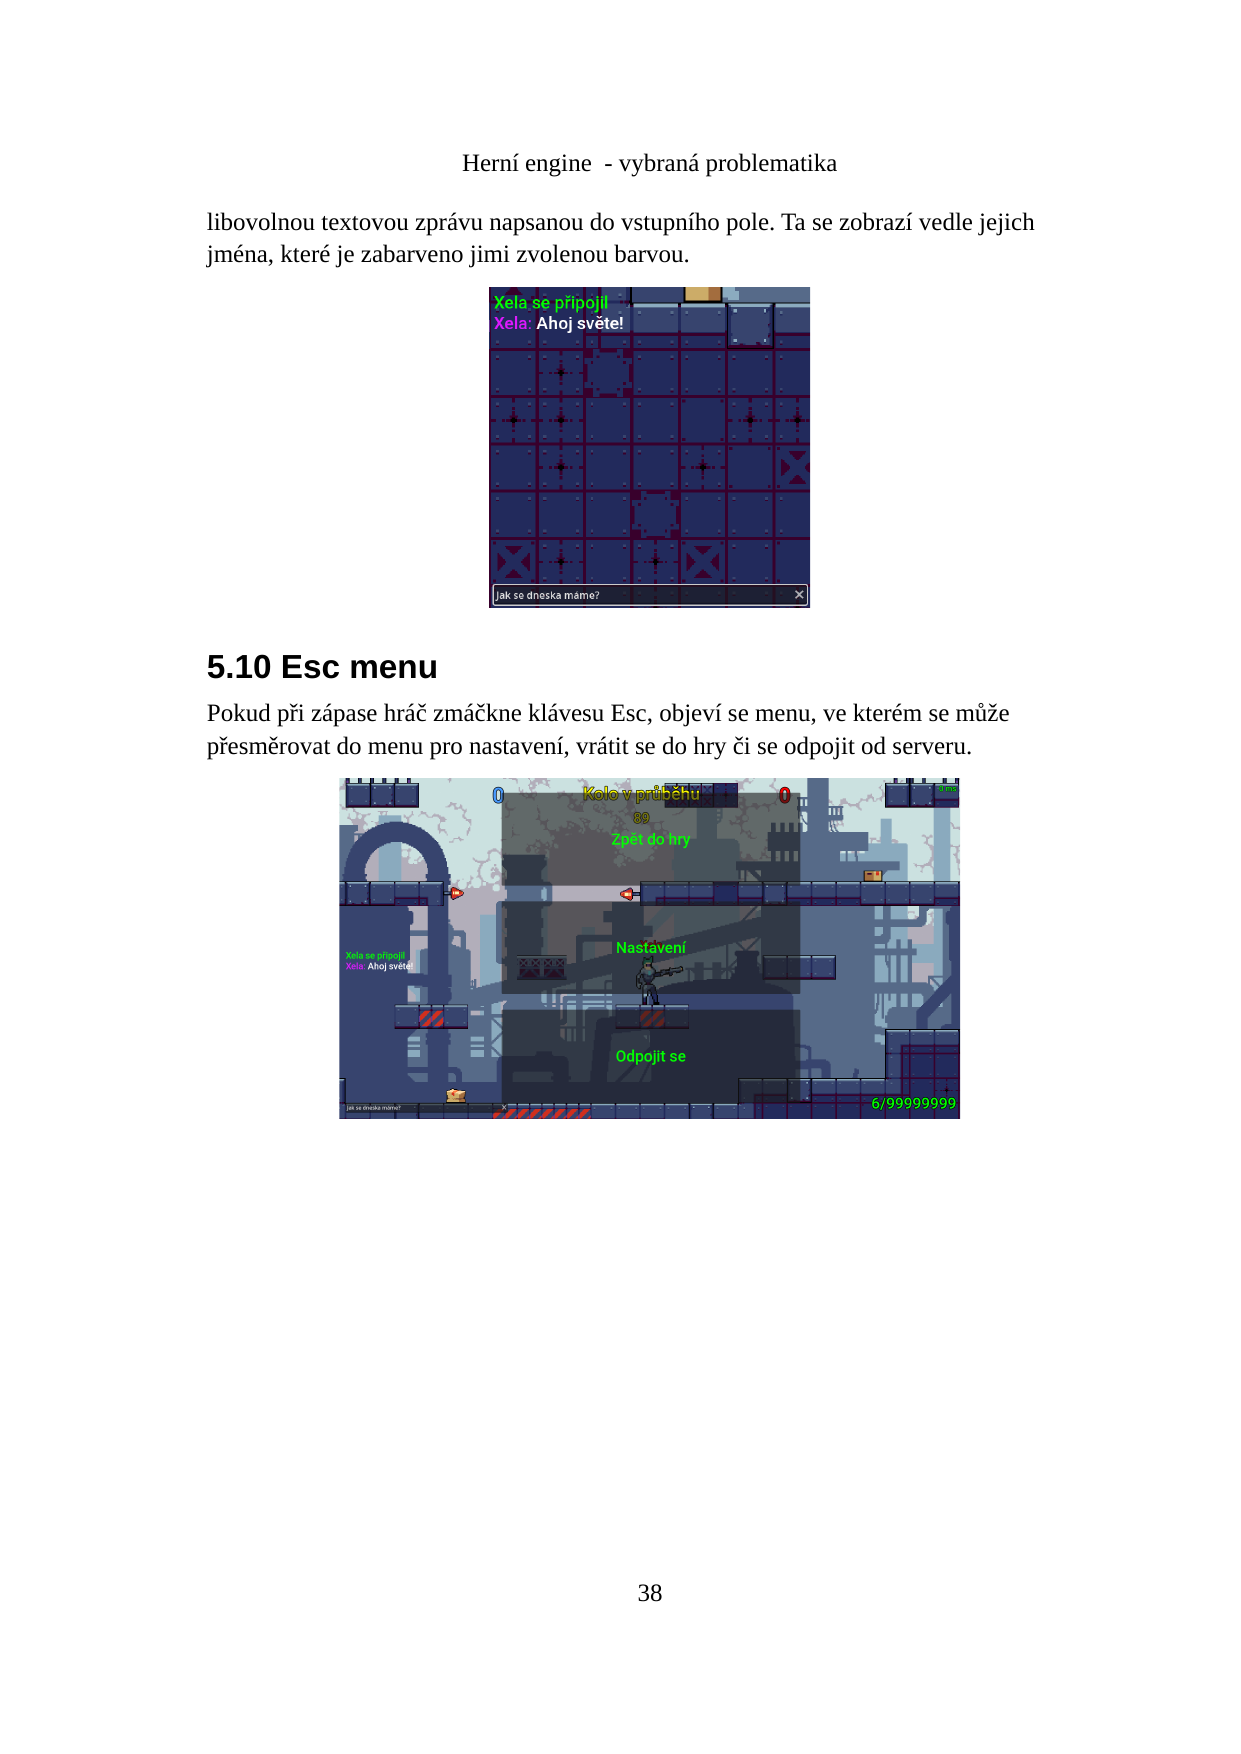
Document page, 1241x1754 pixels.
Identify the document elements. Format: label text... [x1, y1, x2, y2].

subtitle Esc menu [207, 647, 1093, 686]
text libovolnou textovou zprávu napsanou do vstupního pole. Ta se zobrazí vedle jejich jména, které je zabarveno jimi zvolenou barvou. [207, 207, 1093, 268]
picture [339, 778, 960, 1119]
text Pokud při zápase hráč zmáčkne klávesu Esc, objeví se menu, ve kterém se může přesměrovat do menu pro nastavení, vrátit se do hry či se odpojit od serveru. [207, 698, 1093, 760]
picture [489, 287, 811, 608]
